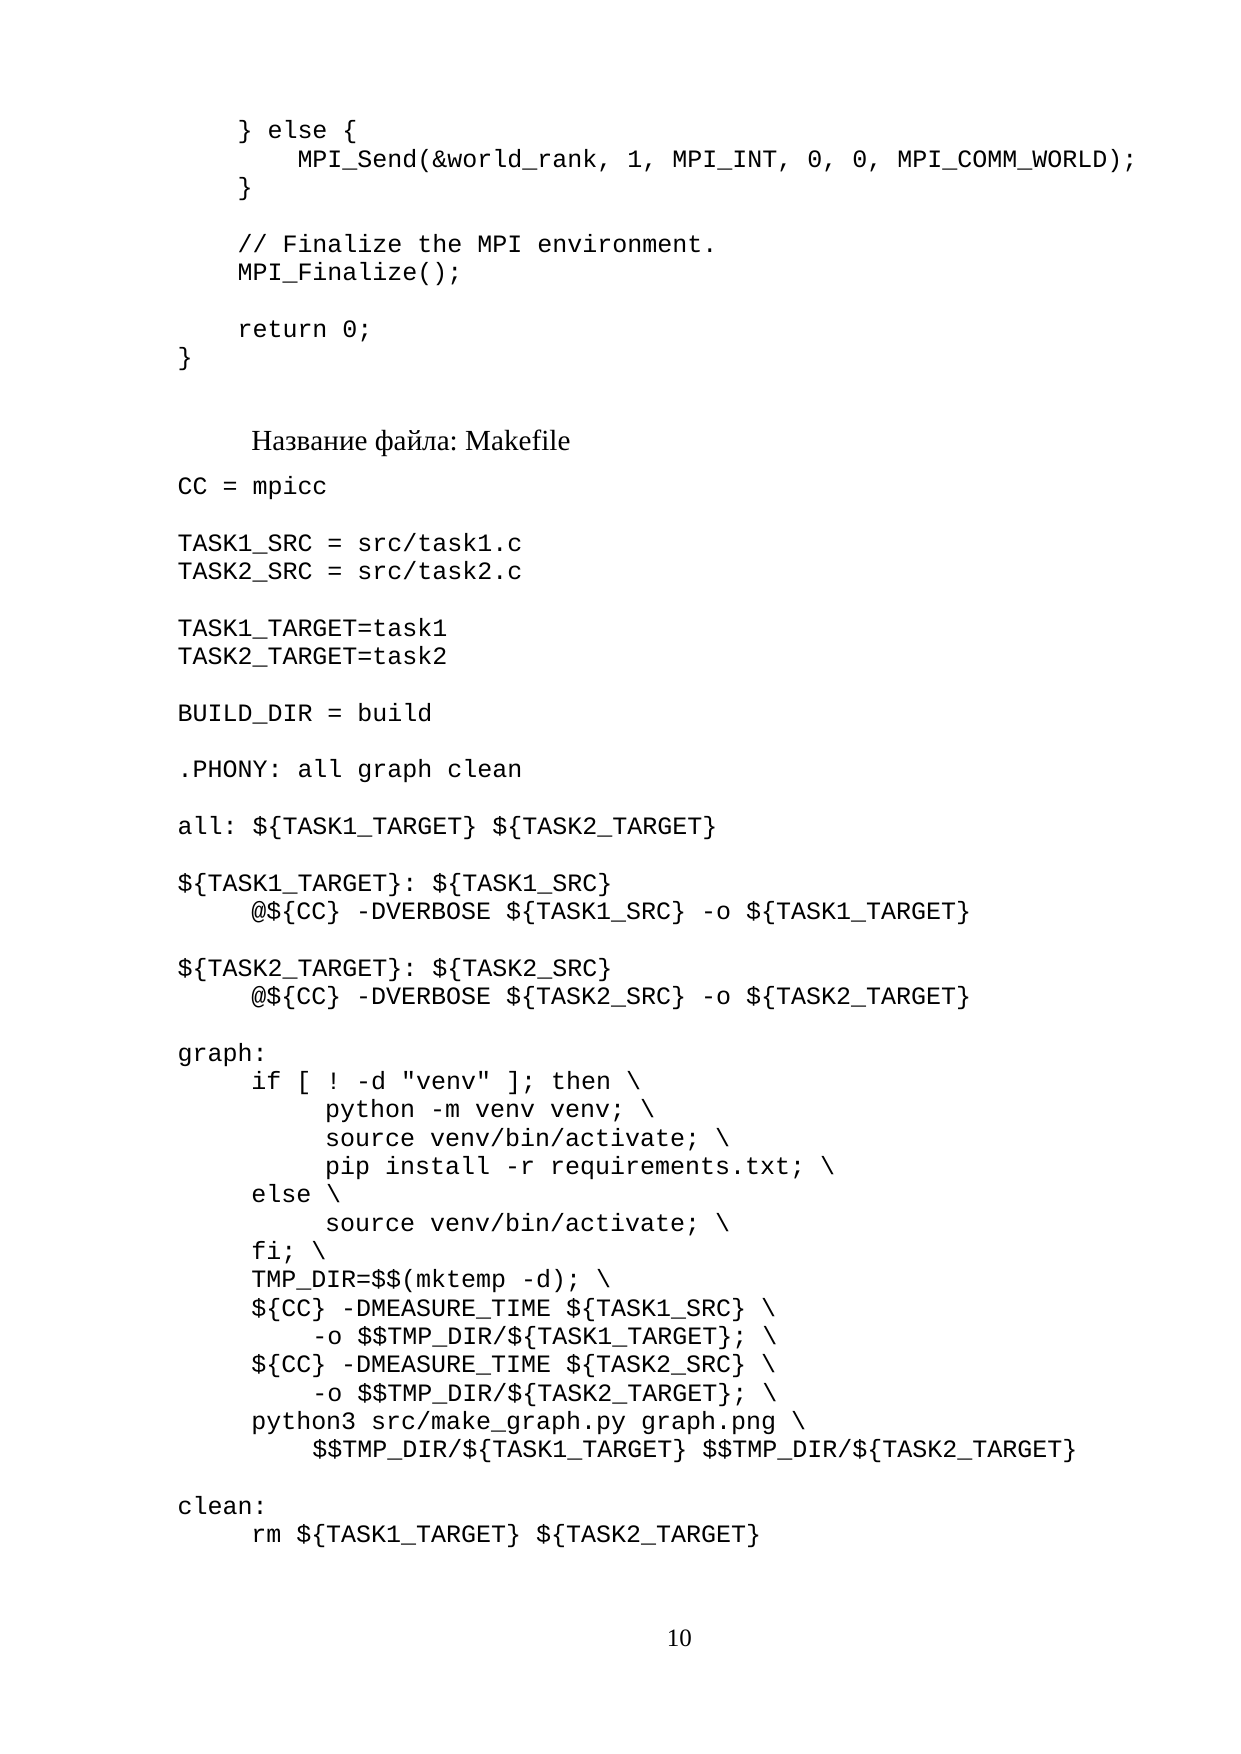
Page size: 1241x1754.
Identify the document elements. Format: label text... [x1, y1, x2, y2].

table_header } else { MPI_Send(&world_rank, 1, MPI_INT, 0, 0, MPI_COMM_WORLD); } // Finalize the MPI environment. MPI_Finalize(); return 0; } [177, 118, 1181, 373]
table_header CC = mpicc TASK1_SRC = src/task1.c TASK2_SRC = src/task2.c TASK1_TARGET=task1 TASK2_TARGET=task2 BUILD_DIR = build .PHONY: all graph clean all: ${TASK1_TARGET} ${TASK2_TARGET} ${TASK1_TARGET}: ${TASK1_SRC} @${CC} -DVERBOSE ${TASK1_SRC} -o ${TASK1_TARGET} ${TASK2_TARGET}: ${TASK2_SRC} @${CC} -DVERBOSE ${TASK2_SRC} -o ${TASK2_TARGET} graph: if [ ! -d "venv" ]; then \ python -m venv venv; \ source venv/bin/activate; \ pip install -r requirements.txt; \ else \ source venv/bin/activate; \ fi; \ TMP_DIR=$$(mktemp -d); \ ${CC} -DMEASURE_TIME ${TASK1_SRC} \ -o $$TMP_DIR/${TASK1_TARGET}; \ ${CC} -DMEASURE_TIME ${TASK2_SRC} \ -o $$TMP_DIR/${TASK2_TARGET}; \ python3 src/make_graph.py graph.png \ $$TMP_DIR/${TASK1_TARGET} $$TMP_DIR/${TASK2_TARGET} clean: rm ${TASK1_TARGET} ${TASK2_TARGET} [177, 474, 1181, 1550]
text Название файла: Makefile [177, 423, 1181, 457]
